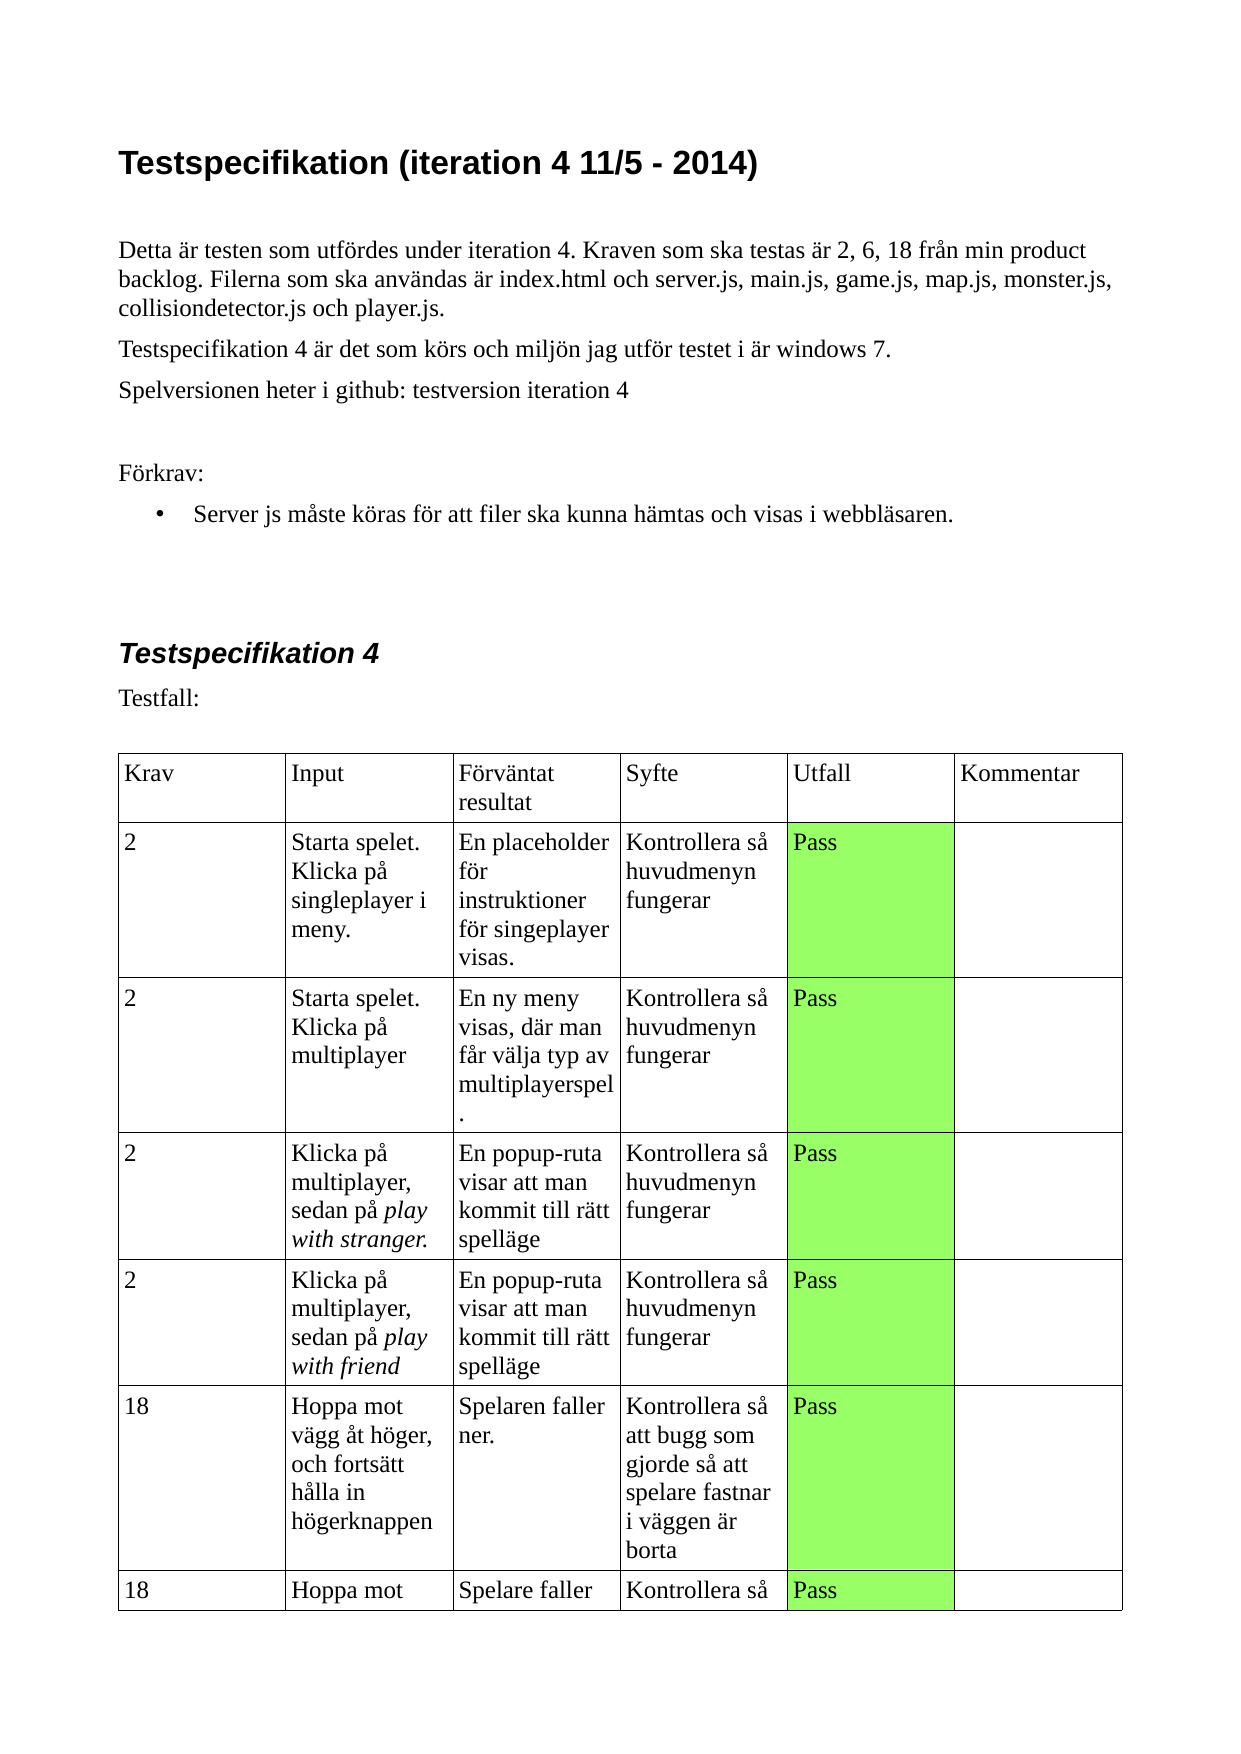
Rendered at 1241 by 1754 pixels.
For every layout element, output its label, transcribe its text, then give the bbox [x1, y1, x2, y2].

table_cell Pass [788, 823, 954, 977]
table_cell Hoppa mot [286, 1571, 453, 1610]
table_cell En popup-ruta visar att man kommit till rätt spelläge [454, 1260, 620, 1385]
table_cell Spelaren faller ner. [454, 1386, 620, 1569]
table_cell Kontrollera så att bugg som gjorde så att spelare fastnar i väggen är borta [621, 1386, 787, 1569]
table_cell [955, 1260, 1122, 1385]
table_cell Klicka på multiplayer, sedan på play with friend [286, 1260, 453, 1385]
subtitle Testspecifikation (iteration 4 11/5 - 2014) [118, 143, 1122, 182]
table_cell Kontrollera så huvudmenyn fungerar [621, 1260, 787, 1385]
table_header Förväntat resultat [454, 754, 620, 822]
table_cell 2 [119, 978, 285, 1132]
table_cell [955, 1133, 1122, 1259]
table_cell Pass [788, 1133, 954, 1259]
table_header Input [286, 754, 453, 822]
table_cell Starta spelet. Klicka på multiplayer [286, 978, 453, 1132]
table_cell 2 [119, 823, 285, 977]
table_cell Kontrollera så [621, 1571, 787, 1610]
table_cell Pass [788, 1571, 954, 1610]
table_header Syfte [621, 754, 787, 822]
table_cell Klicka på multiplayer, sedan på play with stranger. [286, 1133, 453, 1259]
table_header Utfall [788, 754, 954, 822]
table_cell Kontrollera så huvudmenyn fungerar [621, 1133, 787, 1259]
table_cell 18 [119, 1386, 285, 1569]
table_cell En ny meny visas, där man får välja typ av multiplayerspel. [454, 978, 620, 1132]
table_cell Pass [788, 1260, 954, 1385]
text Testfall: [118, 683, 1122, 711]
table_cell [955, 1571, 1122, 1610]
list Server js måste köras för att filer ska kunna hämtas och visas i webbläsaren. [156, 499, 1122, 528]
text Spelversionen heter i github: testversion iteration 4 [118, 376, 1122, 404]
table_cell Pass [788, 1386, 954, 1569]
table_header Krav [119, 754, 285, 822]
table_cell [955, 978, 1122, 1132]
text Testspecifikation 4 är det som körs och miljön jag utför testet i är windows 7. [118, 334, 1122, 363]
table_header Kommentar [955, 754, 1122, 822]
table_cell Spelare faller [454, 1571, 620, 1610]
table_cell [955, 1386, 1122, 1569]
text Detta är testen som utfördes under iteration 4. Kraven som ska testas är 2, 6, 18 från min product backlog. Filerna som ska användas är index.html och server.js, main.js, game.js, map.js, monster.js, collisiondetector.js och player.js. [118, 236, 1122, 322]
table_cell Kontrollera så huvudmenyn fungerar [621, 978, 787, 1132]
table_cell Hoppa mot vägg åt höger, och fortsätt hålla in högerknappen [286, 1386, 453, 1569]
table_cell Pass [788, 978, 954, 1132]
table_cell [955, 823, 1122, 977]
text Förkrav: [118, 458, 1122, 487]
table_cell En popup-ruta visar att man kommit till rätt spelläge [454, 1133, 620, 1259]
subtitle Testspecifikation 4 [118, 637, 1122, 670]
table_cell 2 [119, 1133, 285, 1259]
table_cell Kontrollera så huvudmenyn fungerar [621, 823, 787, 977]
table_cell 2 [119, 1260, 285, 1385]
table_cell 18 [119, 1571, 285, 1610]
table_cell Starta spelet. Klicka på singleplayer i meny. [286, 823, 453, 977]
table_cell En placeholder för instruktioner för singeplayer visas. [454, 823, 620, 977]
